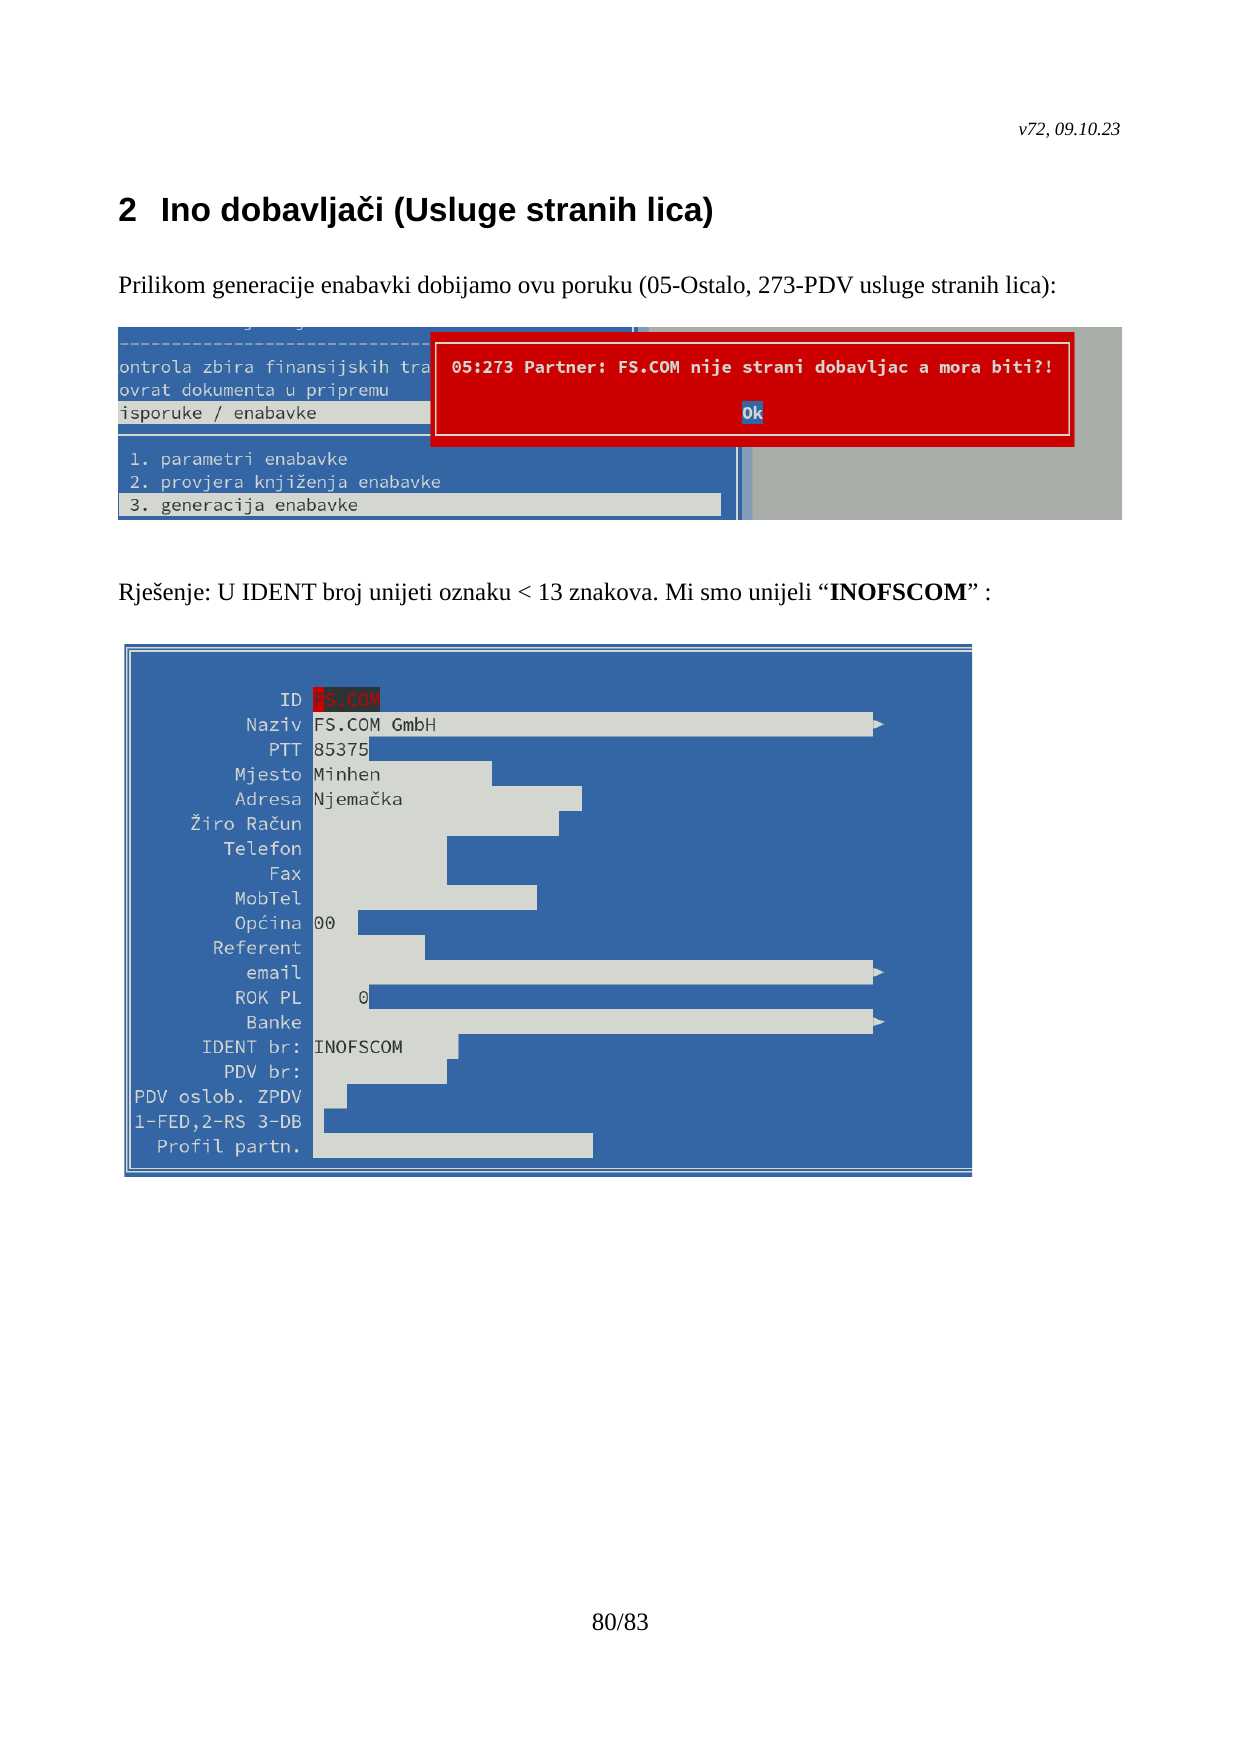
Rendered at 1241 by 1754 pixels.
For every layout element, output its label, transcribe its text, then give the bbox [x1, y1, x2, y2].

picture [124, 644, 973, 1177]
picture [118, 327, 1123, 520]
text Rješenje: U IDENT broj unijeti oznaku < 13 znakova. Mi smo unijeli “INOFSCOM” : [118, 577, 1122, 606]
subtitle Ino dobavljači (Usluge stranih lica) [118, 190, 1122, 229]
text Prilikom generacije enabavki dobijamo ovu poruku (05-Ostalo, 273-PDV usluge stranih lica): [118, 270, 1122, 299]
